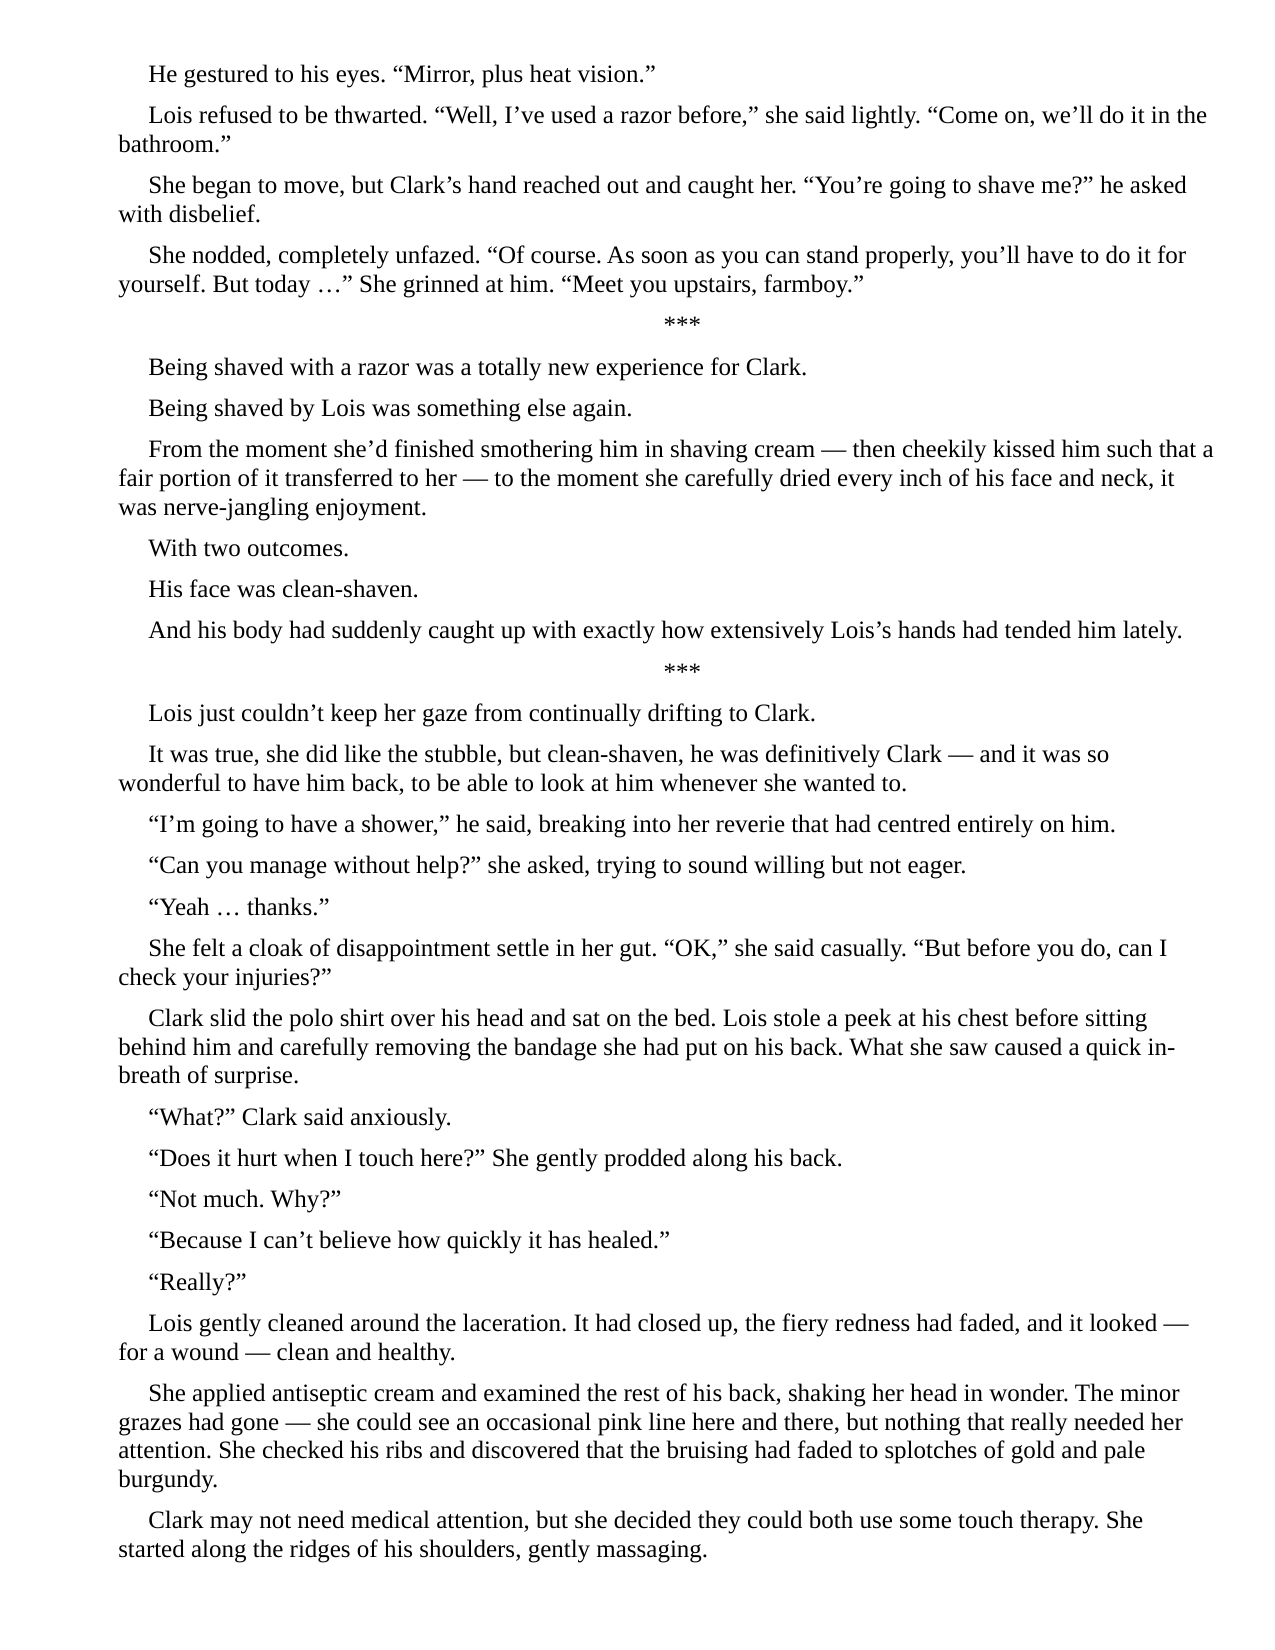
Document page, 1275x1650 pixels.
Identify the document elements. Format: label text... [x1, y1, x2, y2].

text Lois refused to be thwarted. “Well, I’ve used a razor before,” she said lightly. “Come on, we’ll do it in the bathroom.” [118, 100, 1216, 158]
text She applied antiseptic cream and examined the rest of his back, shaking her head in wonder. The minor grazes had gone — she could see an occasional pink line here and there, but nothing that really needed her attention. She checked his ribs and discovered that the bruising had faded to splotches of gold and pale burgundy. [118, 1378, 1216, 1493]
text With two outcomes. [118, 533, 1216, 562]
text “Not much. Why?” [118, 1184, 1216, 1213]
text His face was clean-shaven. [118, 574, 1216, 603]
text Clark slid the polo shirt over his head and sat on the bed. Lois stole a peek at his chest before sitting behind him and carefully removing the bandage she had put on his back. What she saw caused a quick in-breath of surprise. [118, 1003, 1216, 1089]
text “Can you manage without help?” she asked, trying to sound willing but not eager. [118, 850, 1216, 879]
text It was true, she did like the stubble, but clean-shaven, he was definitively Clark — and it was so wonderful to have him back, to be able to look at him whenever she wanted to. [118, 739, 1216, 797]
text He gestured to his eyes. “Mirror, plus heat vision.” [118, 59, 1216, 88]
text *** [118, 657, 1216, 685]
text Being shaved by Lois was something else again. [118, 393, 1216, 422]
text From the moment she’d finished smothering him in shaving cream — then cheekily kissed him such that a fair portion of it transferred to her — to the moment she carefully dried every inch of his face and neck, it was nerve-jangling enjoyment. [118, 434, 1216, 520]
text Clark may not need medical attention, but she decided they could both use some touch therapy. She started along the ridges of his shoulders, gently massaging. [118, 1505, 1216, 1563]
text Lois just couldn’t keep her gaze from continually drifting to Clark. [118, 698, 1216, 727]
text *** [118, 310, 1216, 339]
text “Yeah … thanks.” [118, 892, 1216, 920]
text “Because I can’t believe how quickly it has healed.” [118, 1225, 1216, 1254]
text Being shaved with a razor was a totally new experience for Clark. [118, 352, 1216, 380]
text She nodded, completely unfazed. “Of course. As soon as you can stand properly, you’ll have to do it for yourself. But today …” She grinned at him. “Meet you upstairs, farmboy.” [118, 240, 1216, 298]
text She began to move, but Clark’s hand reached out and caught her. “You’re going to shave me?” he asked with disbelief. [118, 170, 1216, 228]
text “What?” Clark said anxiously. [118, 1102, 1216, 1130]
text “Does it hurt when I touch here?” She gently prodded along his back. [118, 1143, 1216, 1172]
text “Really?” [118, 1267, 1216, 1295]
text She felt a cloak of disappointment settle in her gut. “OK,” she said casually. “But before you do, can I check your injuries?” [118, 933, 1216, 990]
text “I’m going to have a shower,” he said, breaking into her reverie that had centred entirely on him. [118, 809, 1216, 838]
text And his body had suddenly caught up with exactly how extensively Lois’s hands had tended him lately. [118, 615, 1216, 644]
text Lois gently cleaned around the laceration. It had closed up, the fiery redness had faded, and it looked — for a wound — clean and healthy. [118, 1308, 1216, 1365]
